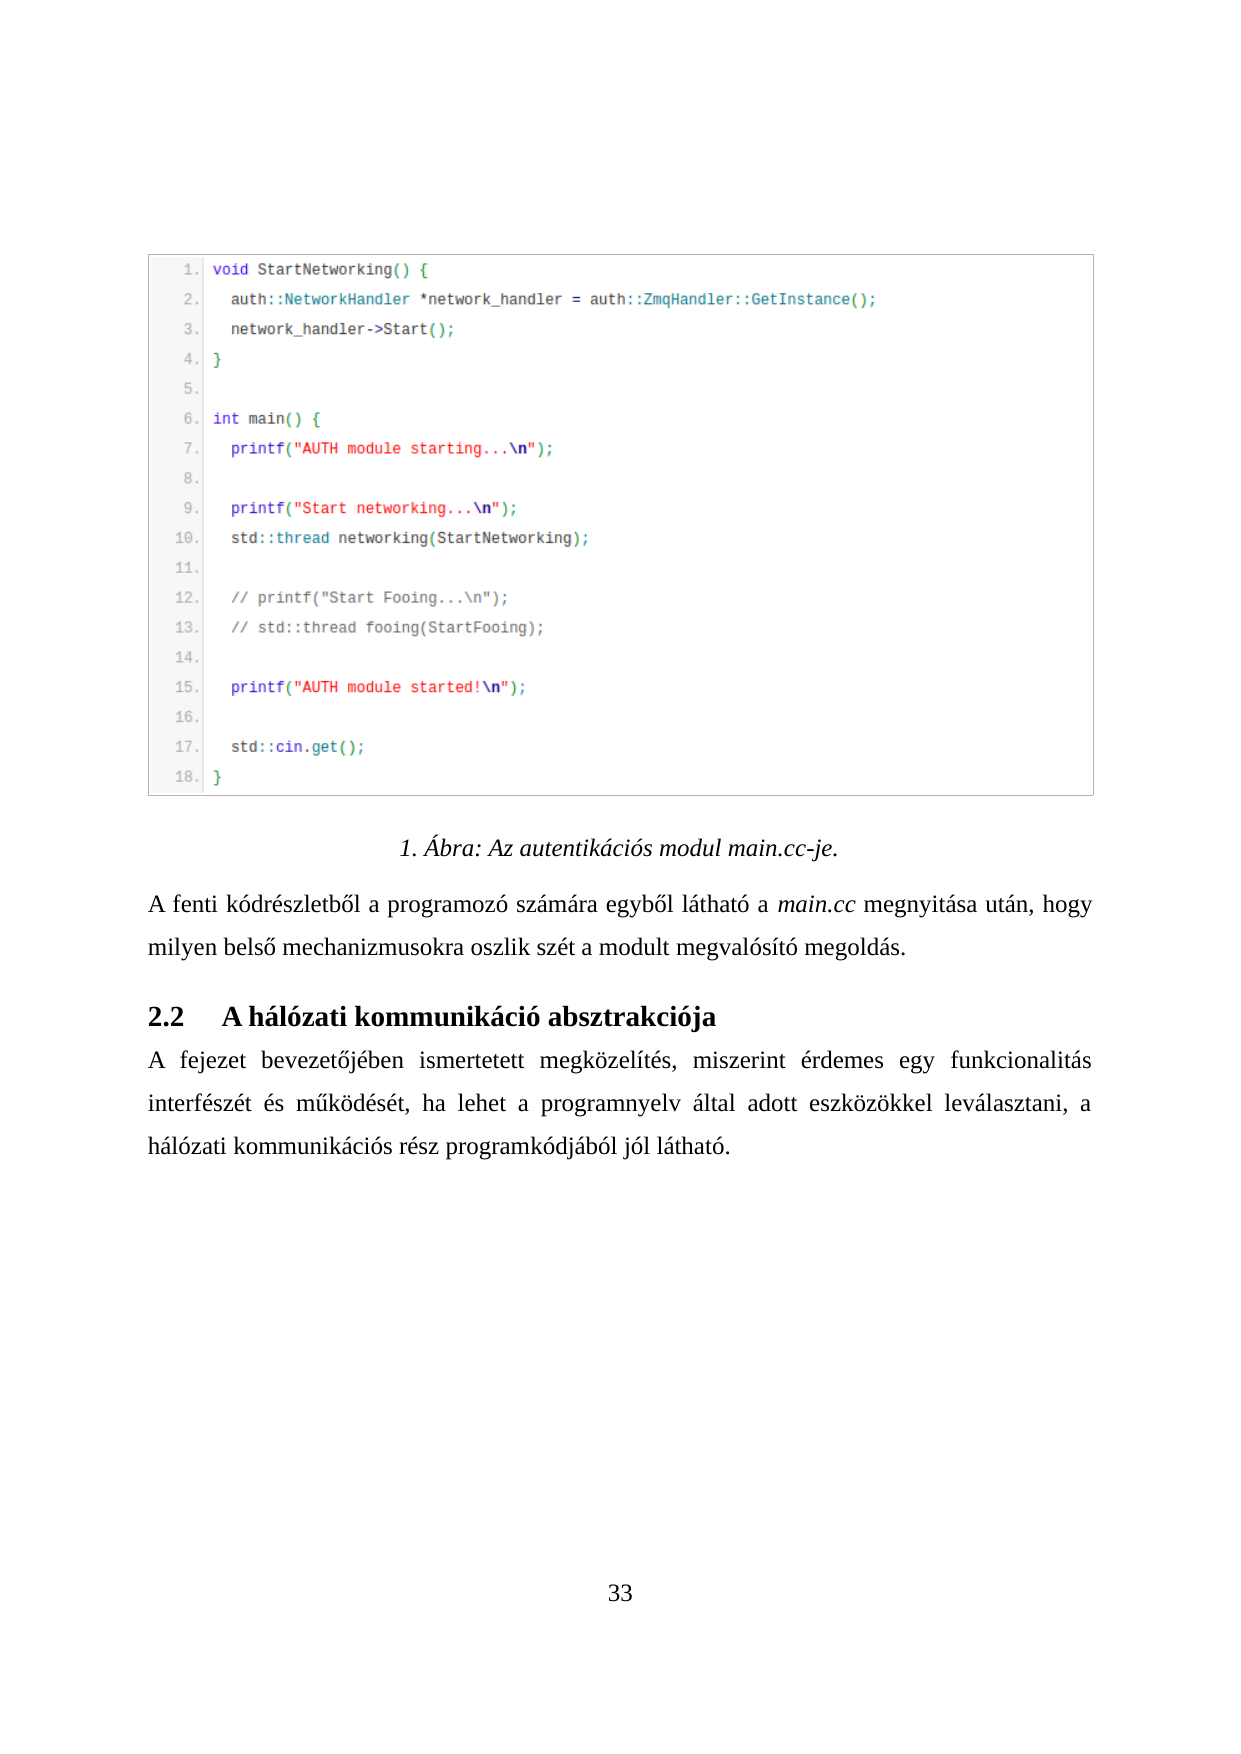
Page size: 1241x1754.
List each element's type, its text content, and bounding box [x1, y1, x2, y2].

text A fenti kódrészletből a programozó számára egyből látható a main.cc megnyitása után, hogy milyen belső mechanizmusokra oszlik szét a modult megvalósító megoldás. [148, 889, 1093, 961]
picture [150, 257, 1090, 793]
text 1. Ábra: Az autentikációs modul main.cc-je. [148, 833, 1093, 862]
text A fejezet bevezetőjében ismertetett megközelítés, miszerint érdemes egy funkcionalitás interfészét és működését, ha lehet a programnyelv által adott eszközökkel leválasztani, a hálózati kommunikációs rész programkódjából jól látható. [148, 1045, 1093, 1160]
subtitle A hálózati kommunikáció absztrakciója [148, 999, 1093, 1032]
